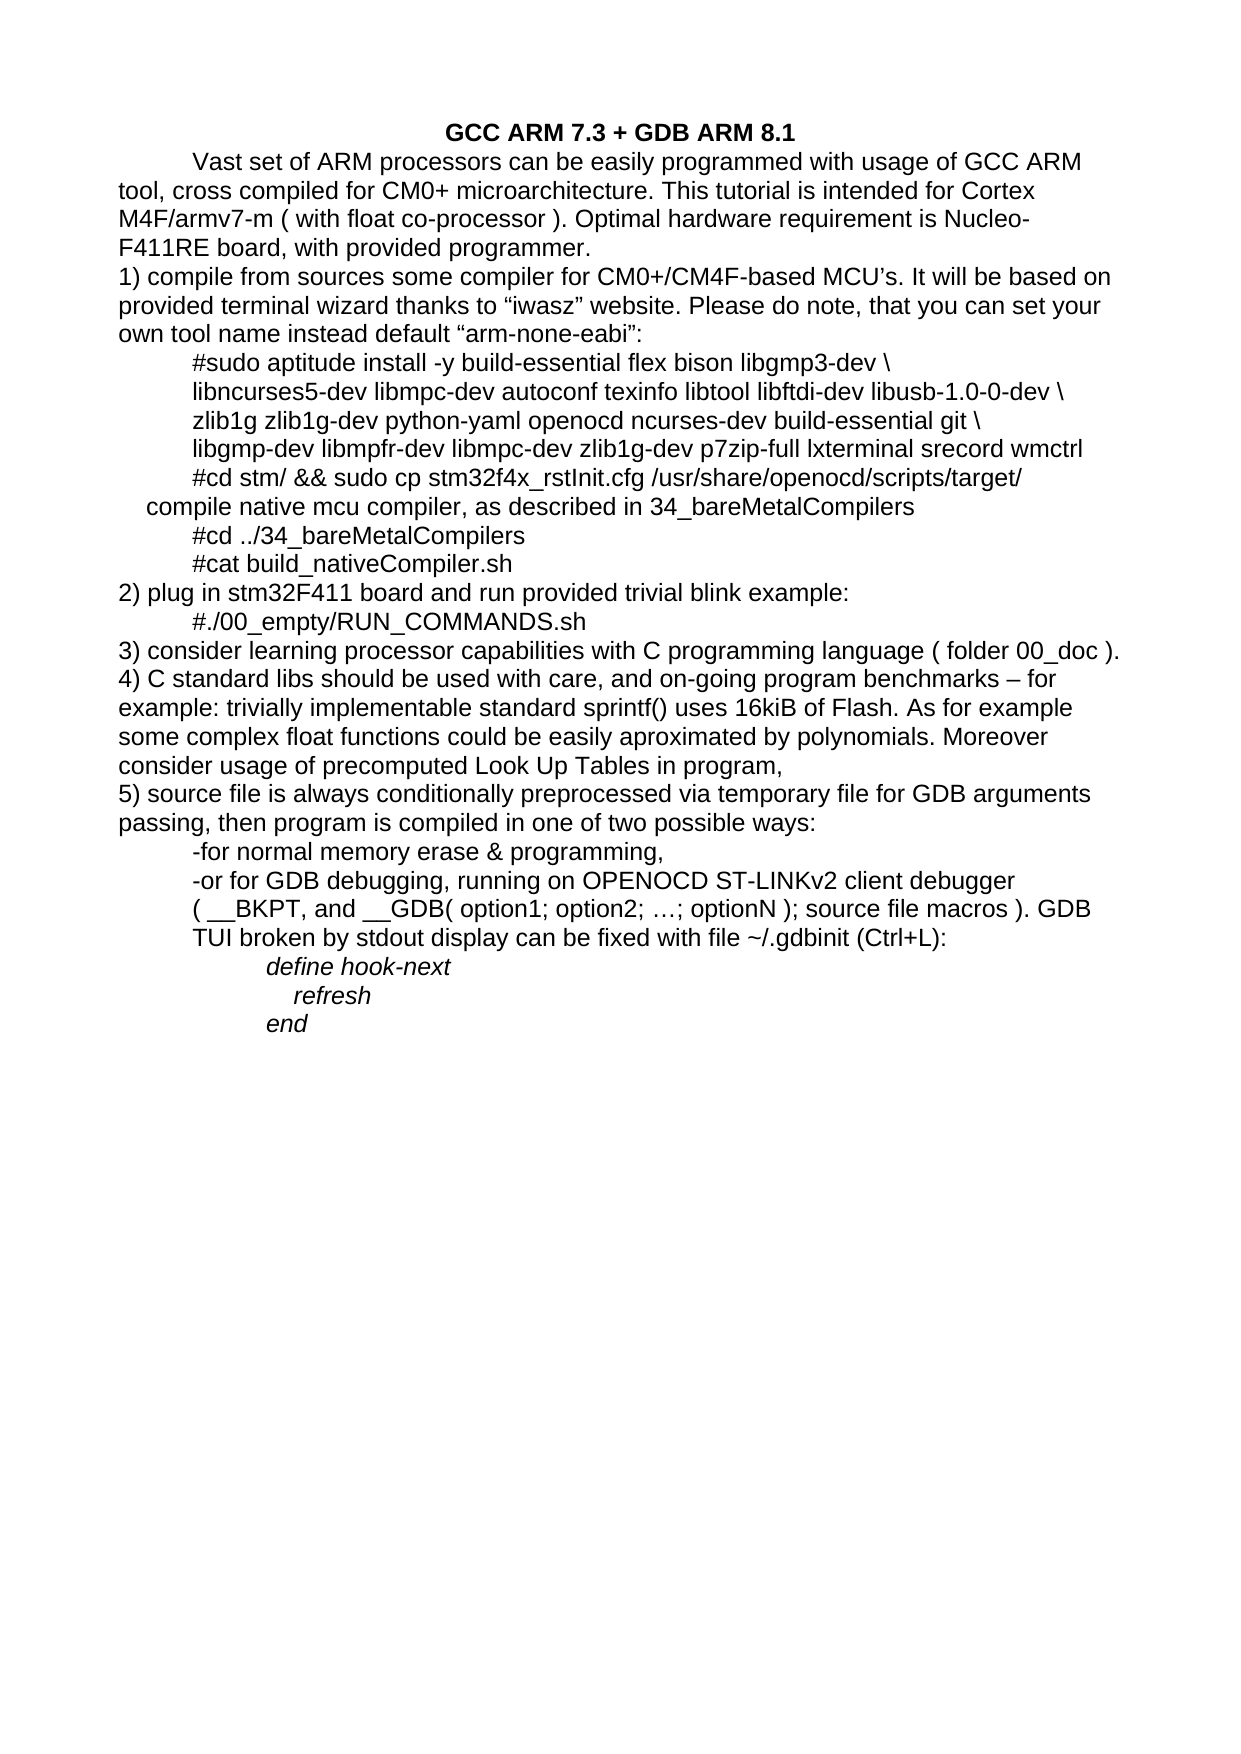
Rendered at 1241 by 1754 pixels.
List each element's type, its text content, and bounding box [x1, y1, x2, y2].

text #cat build_nativeCompiler.sh [118, 549, 1122, 578]
text -or for GDB debugging, running on OPENOCD ST-LINKv2 client debugger ( __BKPT, and __GDB( option1; option2; …; optionN ); source file macros ). GDB TUI broken by stdout display can be fixed with file ~/.gdbinit (Ctrl+L): define hook-next refresh end [118, 866, 1122, 1038]
text 5) source file is always conditionally preprocessed via temporary file for GDB arguments passing, then program is compiled in one of two possible ways: [118, 779, 1122, 837]
text #cd ../34_bareMetalCompilers [118, 521, 1122, 549]
text 1) compile from sources some compiler for CM0+/CM4F-based MCU’s. It will be based on provided terminal wizard thanks to “iwasz” website. Please do note, that you can set your own tool name instead default “arm-none-eabi”: #sudo aptitude install -y build-essential flex bison libgmp3-dev \ [118, 262, 1122, 377]
text GCC ARM 7.3 + GDB ARM 8.1 [118, 118, 1122, 147]
text zlib1g zlib1g-dev python-yaml openocd ncurses-dev build-essential git \ [118, 406, 1122, 434]
text compile native mcu compiler, as described in 34_bareMetalCompilers [118, 492, 1122, 521]
text #./00_empty/RUN_COMMANDS.sh 3) consider learning processor capabilities with C programming language ( folder 00_doc ). [118, 607, 1122, 664]
text libncurses5-dev libmpc-dev autoconf texinfo libtool libftdi-dev libusb-1.0-0-dev \ [118, 377, 1122, 406]
text libgmp-dev libmpfr-dev libmpc-dev zlib1g-dev p7zip-full lxterminal srecord wmctrl [118, 434, 1122, 463]
text #cd stm/ && sudo cp stm32f4x_rstInit.cfg /usr/share/openocd/scripts/target/ [118, 463, 1122, 492]
text 2) plug in stm32F411 board and run provided trivial blink example: [118, 578, 1122, 607]
text -for normal memory erase & programming, [118, 837, 1122, 866]
text Vast set of ARM processors can be easily programmed with usage of GCC ARM tool, cross compiled for CM0+ microarchitecture. This tutorial is intended for Cortex M4F/armv7-m ( with float co-processor ). Optimal hardware requirement is Nucleo-F411RE board, with provided programmer. [118, 147, 1122, 262]
text 4) C standard libs should be used with care, and on-going program benchmarks – for example: trivially implementable standard sprintf() uses 16kiB of Flash. As for example some complex float functions could be easily aproximated by polynomials. Moreover consider usage of precomputed Look Up Tables in program, [118, 664, 1122, 779]
